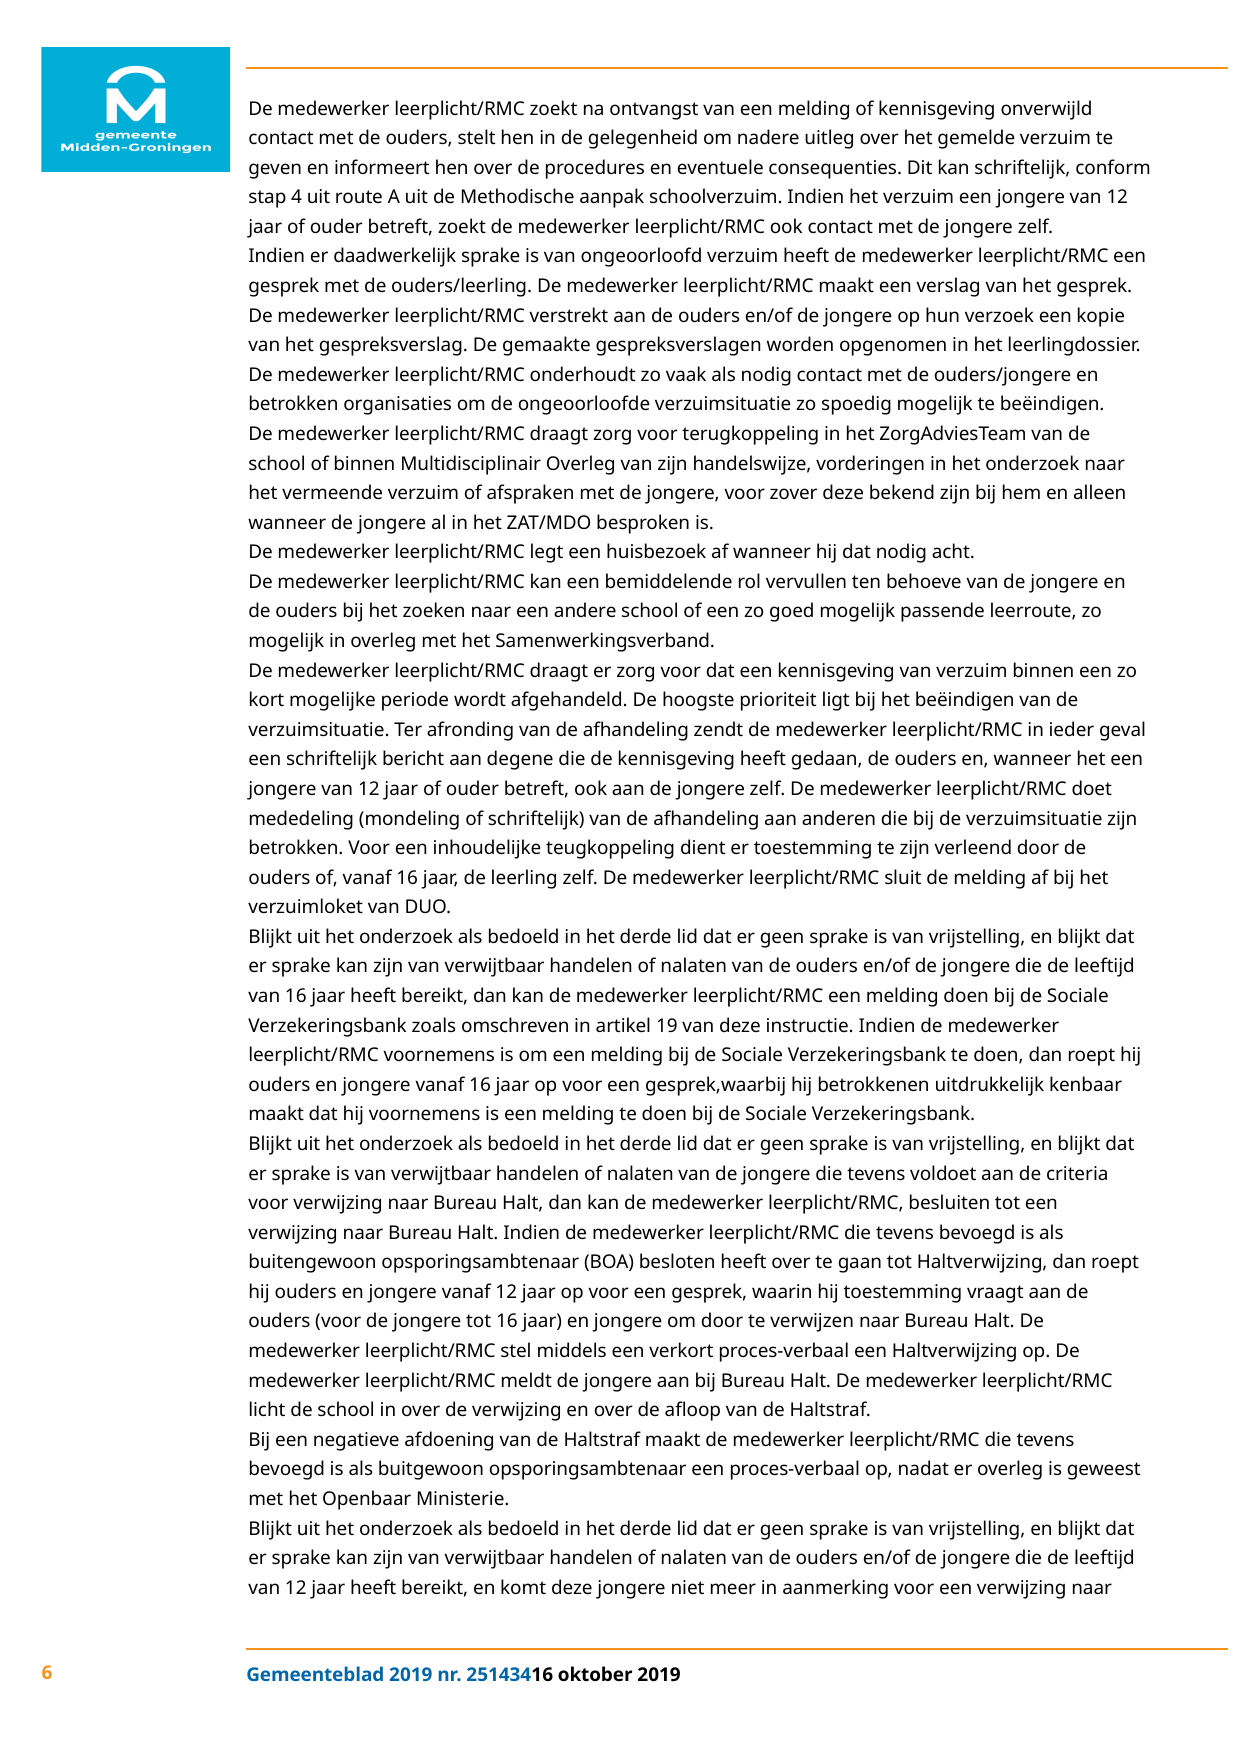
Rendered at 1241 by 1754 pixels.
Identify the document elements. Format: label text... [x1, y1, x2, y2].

text Blijkt uit het onderzoek als bedoeld in het derde lid dat er geen sprake is van vrijstelling, en blijkt dat er sprake is van verwijtbaar handelen of nalaten van de jongere die tevens voldoet aan de criteria voor verwijzing naar Bureau Halt, dan kan de medewerker leerplicht/RMC, besluiten tot een verwijzing naar Bureau Halt. Indien de medewerker leerplicht/RMC die tevens bevoegd is als buitengewoon opsporingsambtenaar (BOA) besloten heeft over te gaan tot Haltverwijzing, dan roept hij ouders en jongere vanaf 12 jaar op voor een gesprek, waarin hij toestemming vraagt aan de ouders (voor de jongere tot 16 jaar) en jongere om door te verwijzen naar Bureau Halt. De medewerker leerplicht/RMC stel middels een verkort proces-verbaal een Haltverwijzing op. De medewerker leerplicht/RMC meldt de jongere aan bij Bureau Halt. De medewerker leerplicht/RMC licht de school in over de verwijzing en over de afloop van de Haltstraf. [248, 1130, 1152, 1422]
text Bij een negatieve afdoening van de Haltstraf maakt de medewerker leerplicht/RMC die tevens bevoegd is als buitgewoon opsporingsambtenaar een proces-verbaal op, nadat er overleg is geweest met het Openbaar Ministerie. [248, 1426, 1152, 1511]
text Blijkt uit het onderzoek als bedoeld in het derde lid dat er geen sprake is van vrijstelling, en blijkt dat er sprake kan zijn van verwijtbaar handelen of nalaten van de ouders en/of de jongere die de leeftijd van 16 jaar heeft bereikt, dan kan de medewerker leerplicht/RMC een melding doen bij de Sociale Verzekeringsbank zoals omschreven in artikel 19 van deze instructie. Indien de medewerker leerplicht/RMC voornemens is om een melding bij de Sociale Verzekeringsbank te doen, dan roept hij ouders en jongere vanaf 16 jaar op voor een gesprek,waarbij hij betrokkenen uitdrukkelijk kenbaar maakt dat hij voornemens is een melding te doen bij de Sociale Verzekeringsbank. [248, 923, 1152, 1126]
text De medewerker leerplicht/RMC draagt er zorg voor dat een kennisgeving van verzuim binnen een zo kort mogelijke periode wordt afgehandeld. De hoogste prioriteit ligt bij het beëindigen van de verzuimsituatie. Ter afronding van de afhandeling zendt de medewerker leerplicht/RMC in ieder geval een schriftelijk bericht aan degene die de kennisgeving heeft gedaan, de ouders en, wanneer het een jongere van 12 jaar of ouder betreft, ook aan de jongere zelf. De medewerker leerplicht/RMC doet mededeling (mondeling of schriftelijk) van de afhandeling aan anderen die bij de verzuimsituatie zijn betrokken. Voor een inhoudelijke teugkoppeling dient er toestemming te zijn verleend door de ouders of, vanaf 16 jaar, de leerling zelf. De medewerker leerplicht/RMC sluit de melding af bij het verzuimloket van DUO. [248, 657, 1152, 919]
text De medewerker leerplicht/RMC legt een huisbezoek af wanneer hij dat nodig acht. [248, 538, 1152, 564]
picture [108, 66, 164, 82]
picture [107, 89, 165, 122]
picture [184, 146, 190, 153]
text De medewerker leerplicht/RMC kan een bemiddelende rol vervullen ten behoeve van de jongere en de ouders bij het zoeken naar een andere school of een zo goed mogelijk passende leerroute, zo mogelijk in overleg met het Samenwerkingsverband. [248, 568, 1152, 653]
text Blijkt uit het onderzoek als bedoeld in het derde lid dat er geen sprake is van vrijstelling, en blijkt dat er sprake kan zijn van verwijtbaar handelen of nalaten van de ouders en/of de jongere die de leeftijd van 12 jaar heeft bereikt, en komt deze jongere niet meer in aanmerking voor een verwijzing naar [248, 1515, 1152, 1600]
text De medewerker leerplicht/RMC zoekt na ontvangst van een melding of kennisgeving onverwijld contact met de ouders, stelt hen in de gelegenheid om nadere uitleg over het gemelde verzuim te geven en informeert hen over de procedures en eventuele consequenties. Dit kan schriftelijk, conform stap 4 uit route A uit de Methodische aanpak schoolverzuim. Indien het verzuim een jongere van 12 jaar of ouder betreft, zoekt de medewerker leerplicht/RMC ook contact met de jongere zelf. [248, 95, 1152, 239]
text De medewerker leerplicht/RMC draagt zorg voor terugkoppeling in het ZorgAdviesTeam van de school of binnen Multidisciplinair Overleg van zijn handelswijze, vorderingen in het onderzoek naar het vermeende verzuim of afspraken met de jongere, voor zover deze bekend zijn bij hem en alleen wanneer de jongere al in het ZAT/MDO besproken is. [248, 420, 1152, 535]
text Indien er daadwerkelijk sprake is van ongeoorloofd verzuim heeft de medewerker leerplicht/RMC een gesprek met de ouders/leerling. De medewerker leerplicht/RMC maakt een verslag van het gesprek. De medewerker leerplicht/RMC verstrekt aan de ouders en/of de jongere op hun verzoek een kopie van het gespreksverslag. De gemaakte gespreksverslagen worden opgenomen in het leerlingdossier. [248, 243, 1152, 357]
text De medewerker leerplicht/RMC onderhoudt zo vaak als nodig contact met de ouders/jongere en betrokken organisaties om de ongeoorloofde verzuimsituatie zo spoedig mogelijk te beëindigen. [248, 361, 1152, 416]
